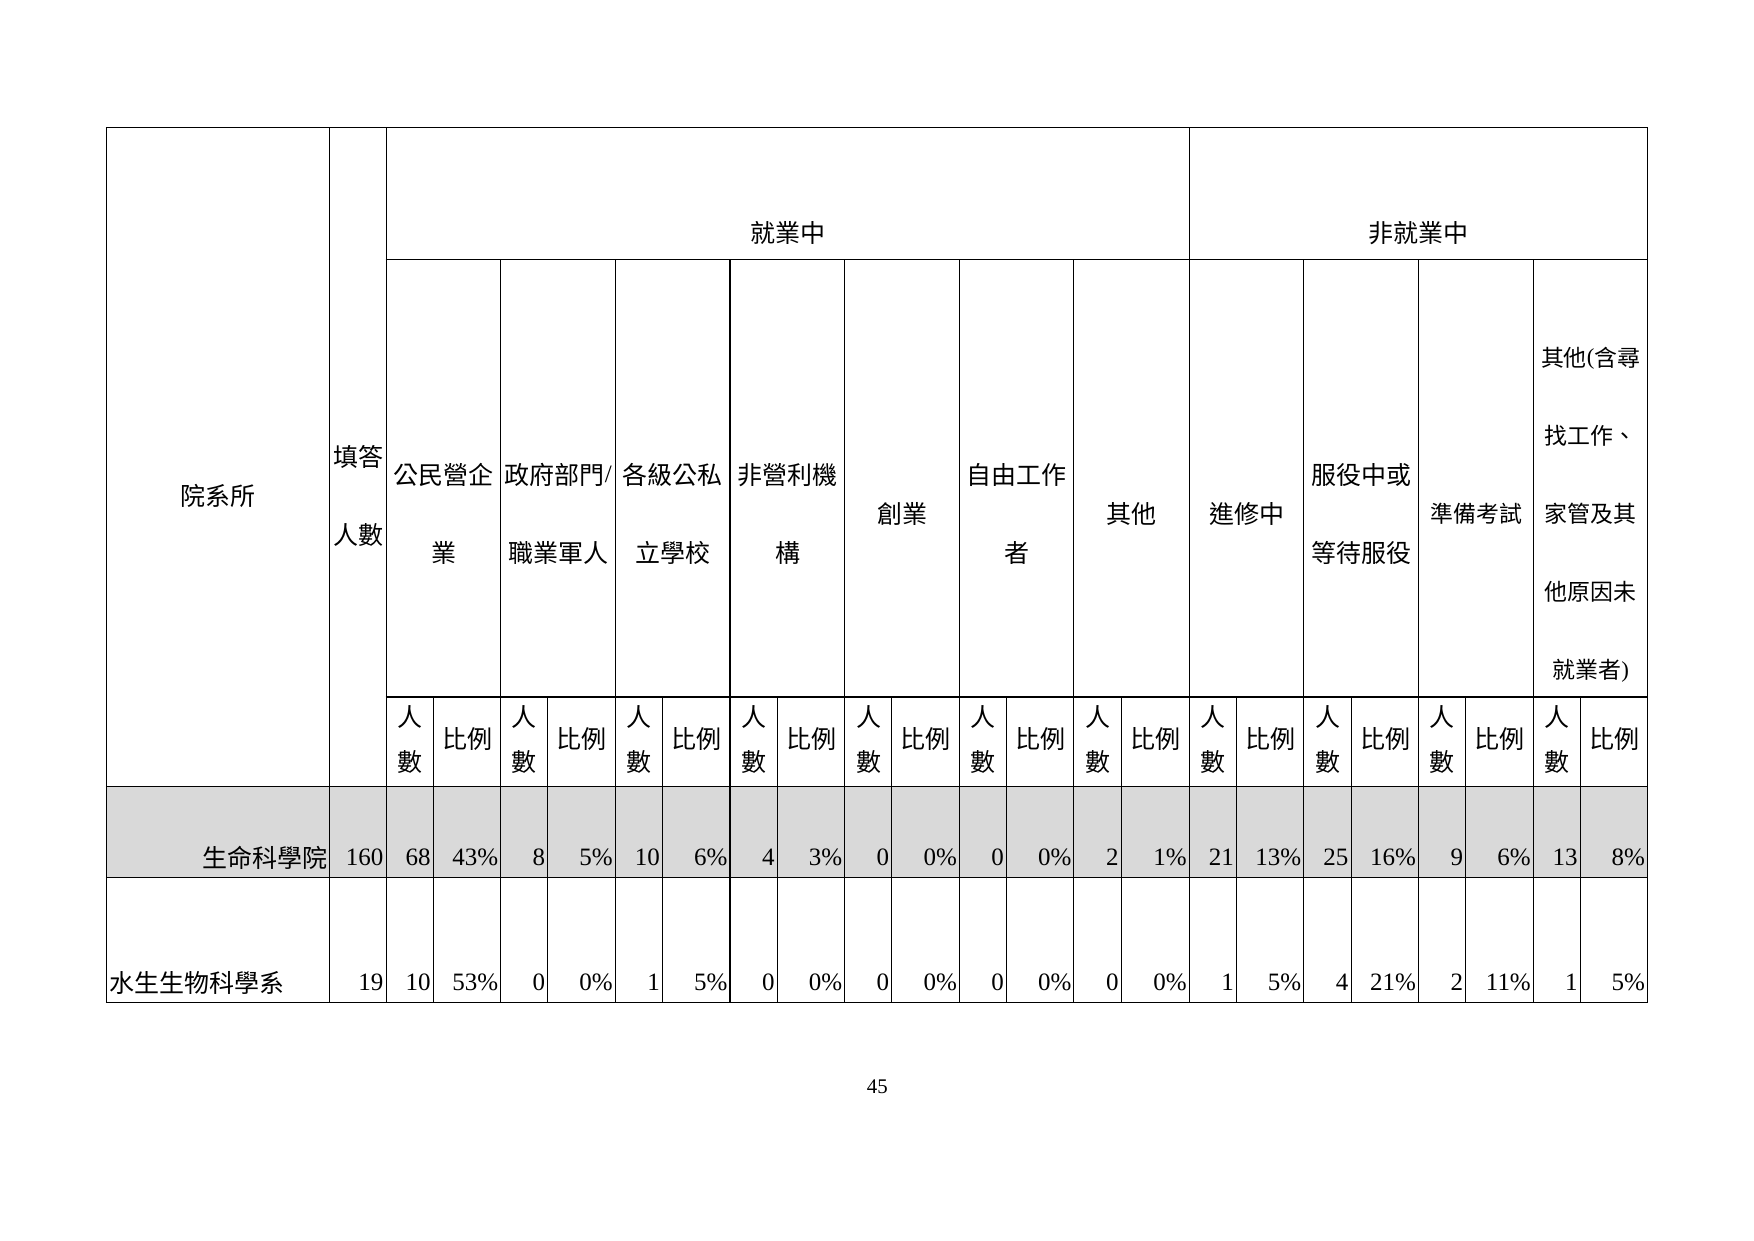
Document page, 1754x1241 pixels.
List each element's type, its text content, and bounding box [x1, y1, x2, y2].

table_cell 1 [1534, 878, 1580, 1002]
table_cell 21 [1190, 787, 1236, 877]
table_cell 服役中或等待服役 [1304, 260, 1418, 696]
table_cell 43% [434, 787, 500, 877]
table_cell 生命科學院 [107, 787, 329, 877]
table_cell 3% [778, 787, 844, 877]
table_cell 人數 [1419, 698, 1465, 786]
table_cell 5% [1237, 878, 1303, 1002]
table_cell 水生生物科學系 [107, 878, 329, 1002]
table_cell 6% [1466, 787, 1533, 877]
table_cell 1 [616, 878, 662, 1002]
table_cell 比例 [1581, 698, 1647, 786]
table_cell 4 [1304, 878, 1351, 1002]
table_cell 21% [1352, 878, 1418, 1002]
table_cell 人數 [616, 698, 662, 786]
table_header 就業中 [387, 128, 1189, 259]
table_cell 其他 [1074, 260, 1189, 696]
table_cell 19 [330, 878, 386, 1002]
table_cell 0 [960, 878, 1006, 1002]
table_cell 11% [1466, 878, 1533, 1002]
table_cell 160 [330, 787, 386, 877]
table_cell 其他(含尋找工作、家管及其他原因未就業者) [1534, 260, 1647, 696]
table_cell 比例 [548, 698, 615, 786]
table_cell 13 [1534, 787, 1580, 877]
table_cell 0% [1007, 787, 1073, 877]
table_header 填答 人數 [330, 128, 386, 786]
table_cell 比例 [1007, 698, 1073, 786]
table_cell 自由工作者 [960, 260, 1073, 696]
table_cell 創業 [845, 260, 959, 696]
table_cell 0 [845, 878, 891, 1002]
table_cell 比例 [663, 698, 729, 786]
table_cell 人數 [845, 698, 891, 786]
table_cell 公民營企業 [387, 260, 500, 696]
table_cell 人數 [1074, 698, 1121, 786]
table_cell 5% [548, 787, 615, 877]
table_header 非就業中 [1190, 128, 1647, 259]
table_cell 0 [1074, 878, 1121, 1002]
table_cell 8% [1581, 787, 1647, 877]
table_cell 0% [548, 878, 615, 1002]
table_cell 比例 [1122, 698, 1189, 786]
table_cell 2 [1074, 787, 1121, 877]
table_cell 0% [1007, 878, 1073, 1002]
table_cell 比例 [1466, 698, 1533, 786]
table_cell 53% [434, 878, 500, 1002]
table_cell 1% [1122, 787, 1189, 877]
table_cell 比例 [1352, 698, 1418, 786]
table_cell 10 [616, 787, 662, 877]
table_cell 人數 [960, 698, 1006, 786]
table_cell 5% [663, 878, 729, 1002]
table_cell 0 [845, 787, 891, 877]
table_cell 5% [1581, 878, 1647, 1002]
table_cell 10 [387, 878, 433, 1002]
table_cell 1 [1190, 878, 1236, 1002]
table_cell 比例 [434, 698, 500, 786]
table_cell 人數 [731, 698, 777, 786]
table_cell 0 [731, 878, 777, 1002]
table_cell 25 [1304, 787, 1351, 877]
table_cell 68 [387, 787, 433, 877]
table_cell 9 [1419, 787, 1465, 877]
table_cell 16% [1352, 787, 1418, 877]
table_cell 準備考試 [1419, 260, 1533, 696]
table_cell 0% [1122, 878, 1189, 1002]
table_cell 比例 [1237, 698, 1303, 786]
table_header 院系所 [107, 128, 329, 786]
table_cell 進修中 [1190, 260, 1303, 696]
table_cell 比例 [892, 698, 959, 786]
table_cell 非營利機構 [731, 260, 844, 696]
table_cell 政府部門/職業軍人 [501, 260, 615, 696]
table_cell 比例 [778, 698, 844, 786]
table_cell 人數 [501, 698, 547, 786]
table_cell 0 [501, 878, 547, 1002]
table_cell 人數 [387, 698, 433, 786]
table_cell 人數 [1304, 698, 1351, 786]
table_cell 2 [1419, 878, 1465, 1002]
table_cell 0% [892, 787, 959, 877]
table_cell 8 [501, 787, 547, 877]
table_cell 4 [731, 787, 777, 877]
table_cell 人數 [1534, 698, 1580, 786]
table_cell 人數 [1190, 698, 1236, 786]
table_cell 0% [778, 878, 844, 1002]
table_cell 6% [663, 787, 729, 877]
table_cell 0% [892, 878, 959, 1002]
table_cell 13% [1237, 787, 1303, 877]
table_cell 各級公私立學校 [616, 260, 729, 696]
table_cell 0 [960, 787, 1006, 877]
